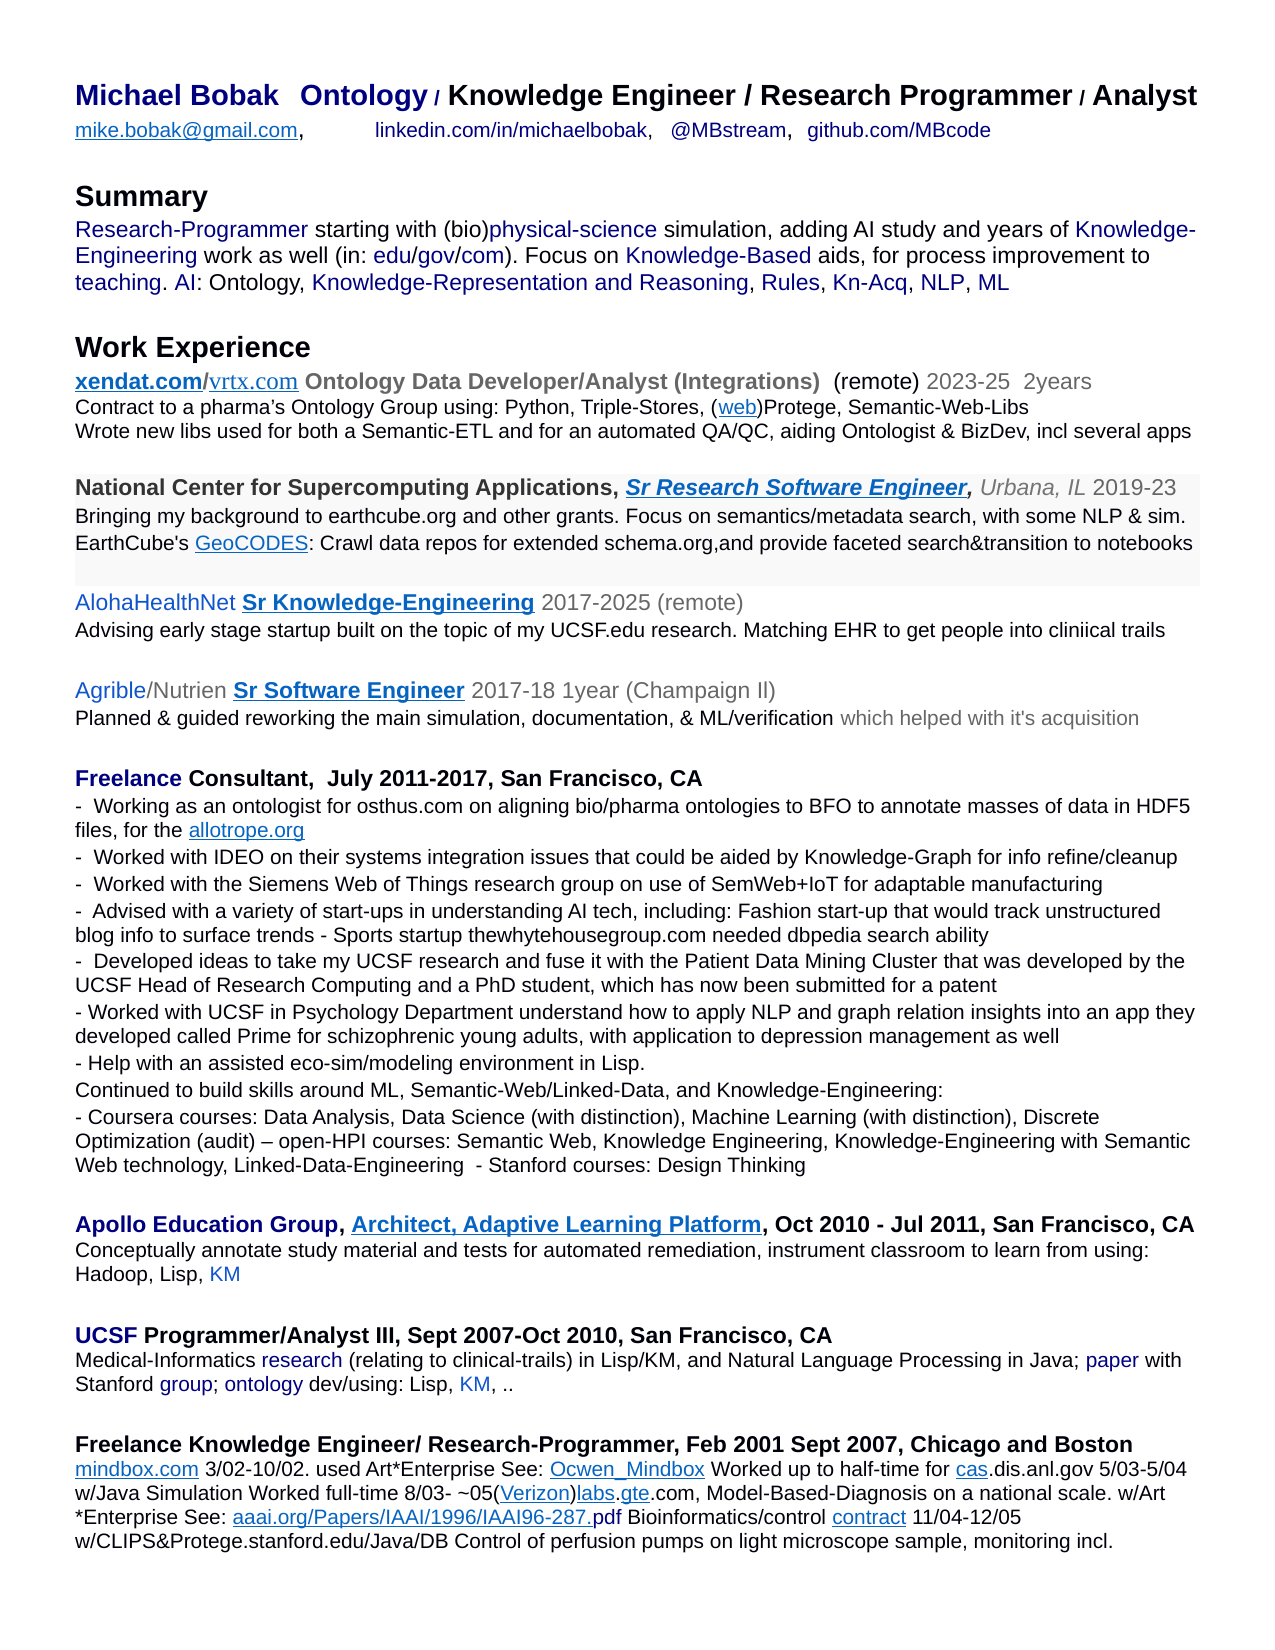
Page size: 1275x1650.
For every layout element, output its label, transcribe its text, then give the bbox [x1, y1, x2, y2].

text - Worked with the Siemens Web of Things research group on use of SemWeb+IoT for adaptable manufacturing [75, 872, 1231, 896]
text - Worked with IDEO on their systems integration issues that could be aided by Knowledge-Graph for info refine/cleanup [75, 845, 1200, 869]
text Bringing my background to earthcube.org and other grants. Focus on semantics/metadata search, with some NLP & sim. [75, 504, 1200, 528]
text Michael Bobak Ontology / Knowledge Engineer / Research Programmer / Analyst [75, 78, 1200, 111]
text EarthCube's GeoCODES: Crawl data repos for extended schema.org,and provide faceted search&transition to notebooks [75, 531, 1200, 554]
text Apollo Education Group, Architect, Adaptive Learning Platform, Oct 2010 - Jul 2011, San Francisco, CA Conceptually annotate study material and tests for automated remediation, instrument classroom to learn from using: Hadoop, Lisp, KM [75, 1211, 1200, 1286]
text - Developed ideas to take my UCSF research and fuse it with the Patient Data Mining Cluster that was developed by the UCSF Head of Research Computing and a PhD student, which has now been submitted for a patent [75, 949, 1200, 997]
text Freelance Knowledge Engineer/ Research-Programmer, Feb 2001 Sept 2007, Chicago and Boston mindbox.com 3/02-10/02. used Art*Enterprise See: Ocwen_Mindbox Worked up to half-time for cas.dis.anl.gov 5/03-5/04 w/Java Simulation Worked full-time 8/03- ~05(Verizon)labs.gte.com, Model-Based-Diagnosis on a national scale. w/Art *Enterprise See: aaai.org/Papers/IAAI/1996/IAAI96-287.pdf Bioinformatics/control contract 11/04-12/05 w/CLIPS&Protege.stanford.edu/Java/DB Control of perfusion pumps on light microscope sample, monitoring incl. [75, 1431, 1200, 1553]
text - Worked with UCSF in Psychology Department understand how to apply NLP and graph relation insights into an app they developed called Prime for schizophrenic young adults, with application to depression management as well [75, 1000, 1200, 1048]
text - Working as an ontologist for osthus.com on aligning bio/pharma ontologies to BFO to annotate masses of data in HDF5 files, for the allotrope.org [75, 794, 1200, 842]
text Wrote new libs used for both a Semantic-ETL and for an automated QA/QC, aiding Ontologist & BizDev, incl several apps [75, 419, 1200, 443]
text - Help with an assisted eco-sim/modeling environment in Lisp. [75, 1051, 1200, 1075]
text Summary [75, 179, 1200, 213]
text National Center for Supercomputing Applications, Sr Research Software Engineer, Urbana, IL 2019-23 [75, 474, 1200, 501]
text Research-Programmer starting with (bio)physical-science simulation, adding AI study and years of Knowledge-Engineering work as well (in: edu/gov/com). Focus on Knowledge-Based aids, for process improvement to teaching. AI: Ontology, Knowledge-Representation and Reasoning, Rules, Kn-Acq, NLP, ML [75, 216, 1200, 295]
text xendat.com/vrtx.com Ontology Data Developer/Analyst (Integrations) (remote) 2023-25 2years [75, 366, 1200, 395]
text - Advised with a variety of start-ups in understanding AI tech, including: Fashion start-up that would track unstructured blog info to surface trends - Sports startup thewhytehousegroup.com needed dbpedia search ability [75, 898, 1200, 946]
text Contract to a pharma’s Ontology Group using: Python, Triple-Stores, (web)Protege, Semantic-Web-Libs [75, 395, 1200, 419]
text Work Experience [75, 329, 1200, 363]
text mike.bobak@gmail.com, linkedin.com/in/michaelbobak, @MBstream, github.com/MBcode [75, 114, 1200, 143]
text UCSF Programmer/Analyst III, Sept 2007-Oct 2010, San Francisco, CA Medical-Informatics research (relating to clinical-trails) in Lisp/KM, and Natural Language Processing in Java; paper with Stanford group; ontology dev/using: Lisp, KM, .. [75, 1322, 1200, 1396]
text Planned & guided reworking the main simulation, documentation, & ML/verification which helped with it's acquisition [75, 706, 1200, 730]
text Agrible/Nutrien Sr Software Engineer 2017-18 1year (Champaign Il) [75, 677, 1200, 703]
text Freelance Consultant, July 2011-2017, San Francisco, CA [75, 765, 1200, 791]
text AlohaHealthNet Sr Knowledge-Engineering 2017-2025 (remote) [75, 589, 1200, 615]
text Advising early stage startup built on the topic of my UCSF.edu research. Matching EHR to get people into cliniical trails [75, 618, 1200, 642]
text Continued to build skills around ML, Semantic-Web/Linked-Data, and Knowledge-Engineering: [75, 1078, 1200, 1102]
text - Coursera courses: Data Analysis, Data Science (with distinction), Machine Learning (with distinction), Discrete Optimization (audit) – open-HPI courses: Semantic Web, Knowledge Engineering, Knowledge-Engineering with Semantic Web technology, Linked-Data-Engineering - Stanford courses: Design Thinking [75, 1105, 1200, 1177]
